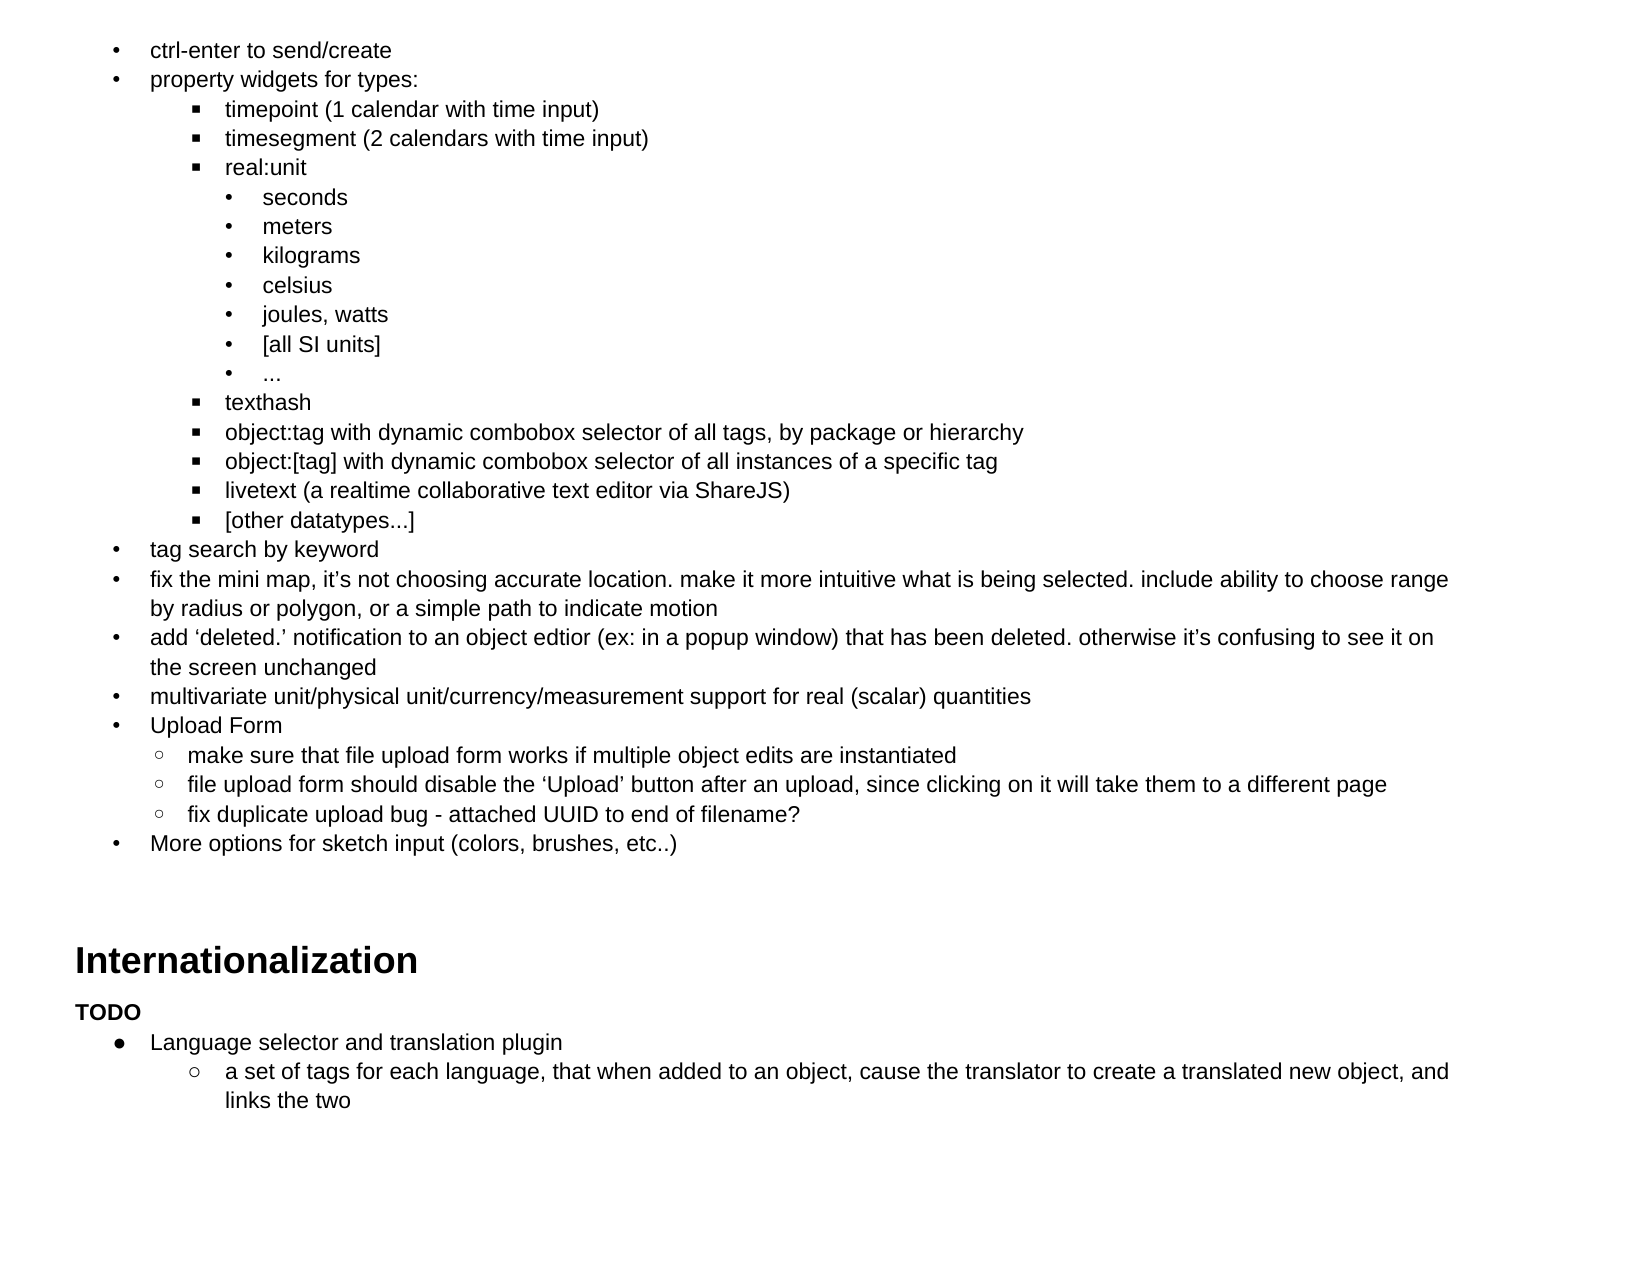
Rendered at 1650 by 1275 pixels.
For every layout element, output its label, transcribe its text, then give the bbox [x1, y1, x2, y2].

list real:unit [187, 155, 1462, 181]
list fix duplicate upload bug - attached UUID to end of filename? [150, 801, 1462, 827]
list Upload Form [112, 713, 1462, 739]
subtitle Internationalization [75, 939, 1462, 981]
list ... [225, 361, 1462, 386]
list ctrl-enter to send/create [112, 37, 1462, 63]
list meters [225, 214, 1462, 239]
list object:tag with dynamic combobox selector of all tags, by package or hierarchy [187, 419, 1462, 445]
list kilograms [225, 243, 1462, 269]
list [all SI units] [225, 331, 1462, 357]
list file upload form should disable the ‘Upload’ button after an upload, since clicking on it will take them to a different page [150, 772, 1462, 797]
list property widgets for types: [112, 67, 1462, 92]
subtitle TODO [75, 1000, 1462, 1026]
list multivariate unit/physical unit/currency/measurement support for real (scalar) quantities [112, 684, 1462, 709]
list celsius [225, 272, 1462, 298]
list make sure that file upload form works if multiple object edits are instantiated [150, 742, 1462, 768]
list seconds [225, 184, 1462, 210]
list tag search by keyword [112, 537, 1462, 562]
subtitle a set of tags for each language, that when added to an object, cause the translator to create a translated new object, and links the two [187, 1059, 1462, 1114]
list More options for sketch input (colors, brushes, etc..) [112, 831, 1462, 856]
list [other datatypes...] [187, 507, 1462, 533]
list timepoint (1 calendar with time input) [187, 96, 1462, 122]
list livetext (a realtime collaborative text editor via ShareJS) [187, 478, 1462, 504]
list timesegment (2 calendars with time input) [187, 126, 1462, 151]
list add ‘deleted.’ notification to an object edtior (ex: in a popup window) that has been deleted. otherwise it’s confusing to see it on the screen unchanged [112, 625, 1462, 680]
list texthash [187, 390, 1462, 416]
list object:[tag] with dynamic combobox selector of all instances of a specific tag [187, 449, 1462, 474]
list joules, watts [225, 302, 1462, 327]
list fix the mini map, it’s not choosing accurate location. make it more intuitive what is being selected. include ability to choose range by radius or polygon, or a simple path to indicate motion [112, 566, 1462, 621]
list Language selector and translation plugin [112, 1029, 1462, 1055]
